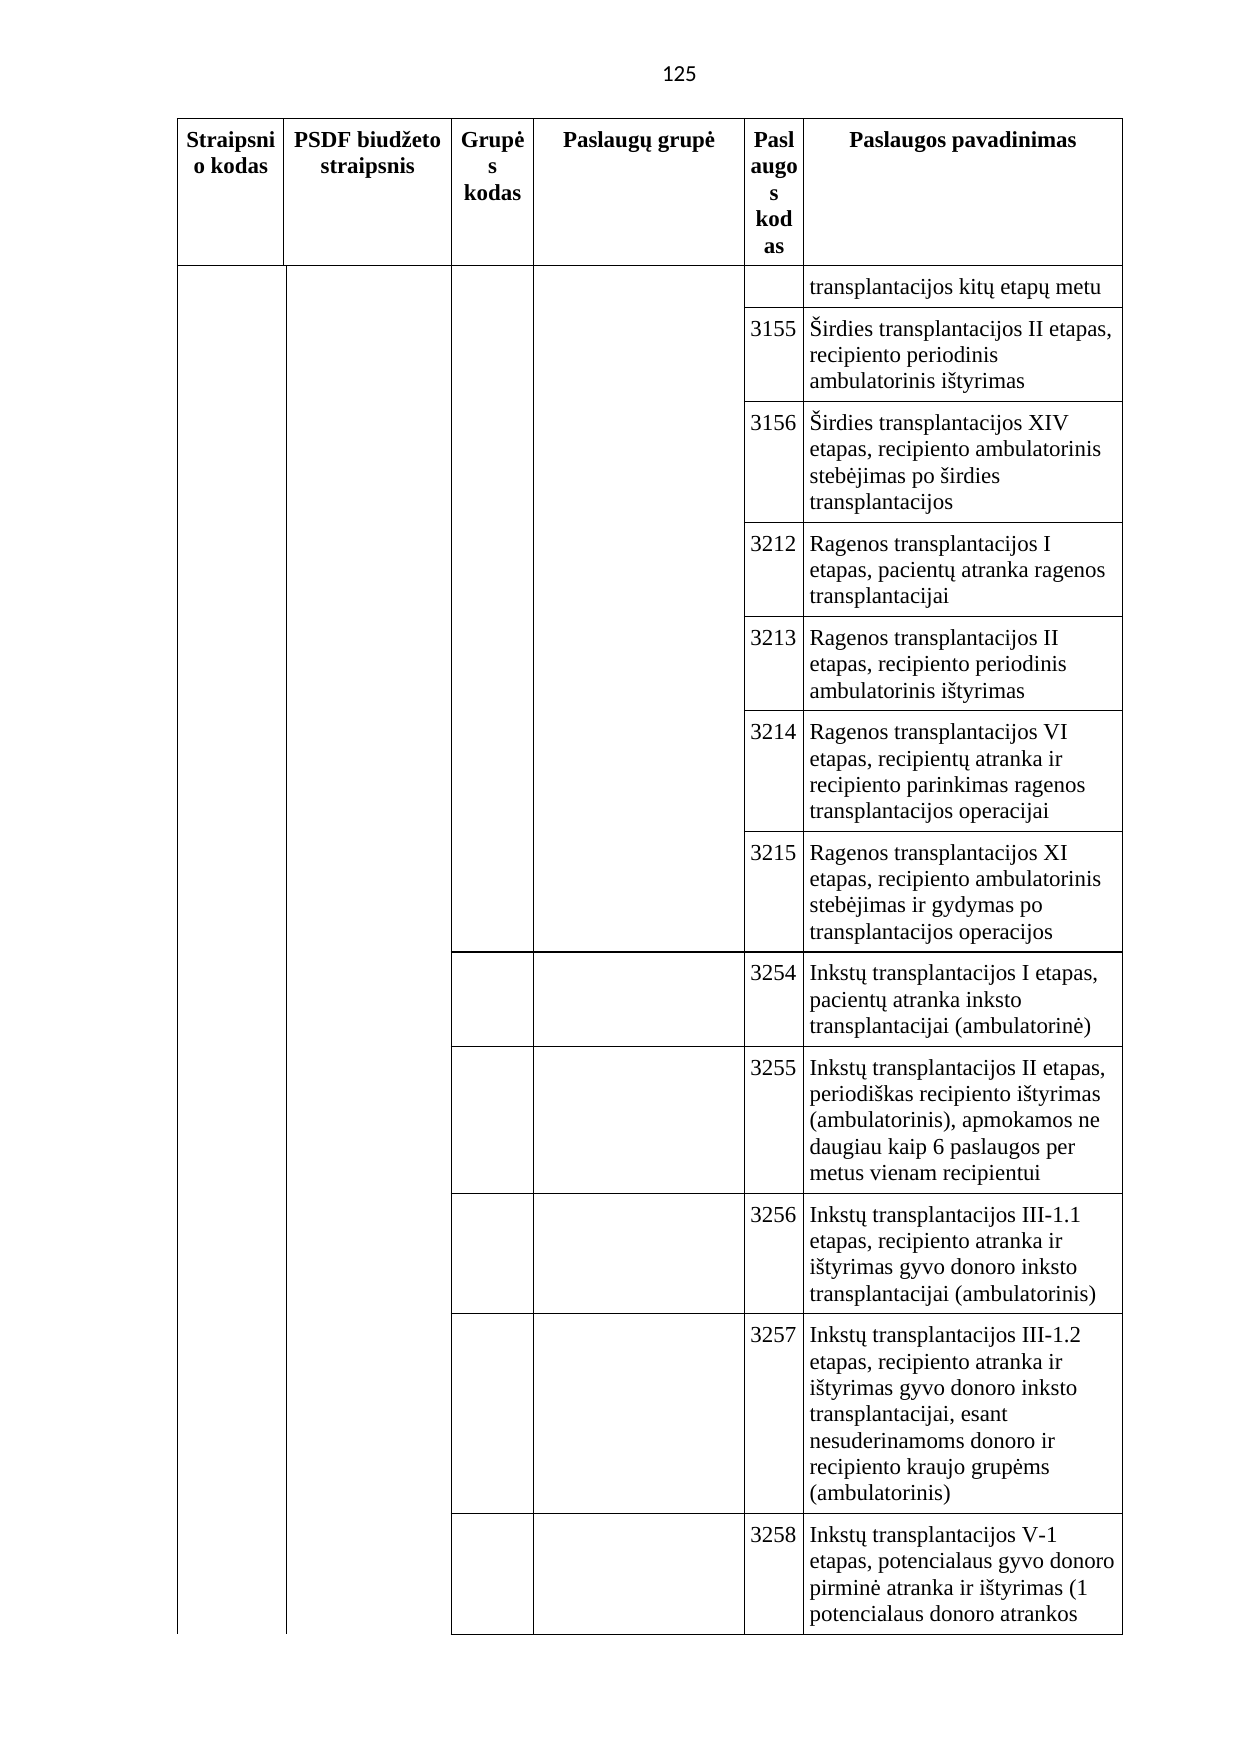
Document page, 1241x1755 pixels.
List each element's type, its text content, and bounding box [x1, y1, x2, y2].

table_cell Inkstų transplantacijos III-1.2 etapas, recipiento atranka ir ištyrimas gyvo donoro inksto transplantacijai, esant nesuderinamoms donoro ir recipiento kraujo grupėms (ambulatorinis) [804, 1314, 1122, 1513]
table_cell [534, 266, 744, 307]
table_cell [287, 522, 451, 616]
table_cell 3257 [745, 1314, 803, 1513]
table_cell [534, 953, 744, 1046]
table_cell [178, 831, 286, 951]
table_cell Ragenos transplantacijos I etapas, pacientų atranka ragenos transplantacijai [804, 523, 1122, 616]
table_cell [287, 831, 451, 951]
table_cell Širdies transplantacijos XIV etapas, recipiento ambulatorinis stebėjimas po širdies transplantacijos [804, 402, 1122, 522]
table_cell [287, 307, 451, 401]
table_header Paslaugų grupė [534, 119, 744, 265]
table_cell [534, 401, 744, 951]
table_cell [452, 1314, 533, 1513]
table_cell [178, 710, 286, 831]
table_cell Inkstų transplantacijos V-1 etapas, potencialaus gyvo donoro pirminė atranka ir ištyrimas (1 potencialaus donoro atrankos [804, 1514, 1122, 1633]
table_cell [178, 616, 286, 710]
table_cell [745, 266, 803, 307]
table_cell [534, 1047, 744, 1193]
table_cell [452, 401, 533, 951]
table_cell 3254 [745, 953, 803, 1046]
table_cell [287, 1193, 451, 1313]
table_cell [287, 710, 451, 831]
table_cell [452, 307, 533, 401]
table_cell Inkstų transplantacijos I etapas, pacientų atranka inksto transplantacijai (ambulatorinė) [804, 953, 1122, 1046]
table_cell [534, 1514, 744, 1633]
table_cell [452, 1194, 533, 1313]
table_cell [178, 401, 286, 522]
table_cell [287, 1046, 451, 1193]
table_cell [452, 953, 533, 1046]
table_cell [178, 1046, 286, 1193]
table_cell transplantacijos kitų etapų metu [804, 266, 1122, 307]
table_header Paslaugos pavadinimas [804, 119, 1122, 265]
table_cell [178, 307, 286, 401]
table_cell [452, 266, 533, 307]
table_cell [178, 1513, 286, 1633]
table_cell Ragenos transplantacijos VI etapas, recipientų atranka ir recipiento parinkimas ragenos transplantacijos operacijai [804, 711, 1122, 831]
table_cell 3255 [745, 1047, 803, 1193]
table_cell [178, 522, 286, 616]
table_cell [287, 401, 451, 522]
table_cell [287, 1513, 451, 1633]
table_cell [534, 1194, 744, 1313]
table_cell [452, 1047, 533, 1193]
table_cell Inkstų transplantacijos III-1.1 etapas, recipiento atranka ir ištyrimas gyvo donoro inksto transplantacijai (ambulatorinis) [804, 1194, 1122, 1313]
table_header Grupės kodas [452, 119, 533, 265]
table_cell 3256 [745, 1194, 803, 1313]
table_cell [534, 307, 744, 401]
table_cell [287, 951, 451, 1046]
table_cell Ragenos transplantacijos XI etapas, recipiento ambulatorinis stebėjimas ir gydymas po transplantacijos operacijos [804, 832, 1122, 951]
table_cell [287, 1313, 451, 1513]
table_header Paslaugos kodas [745, 119, 803, 265]
table_cell 3258 [745, 1514, 803, 1633]
table_cell [178, 266, 286, 307]
table_cell [178, 1193, 286, 1313]
table_cell 3214 [745, 711, 803, 831]
table_header Straipsnio kodas [178, 119, 283, 265]
table_cell [178, 1313, 286, 1513]
table_cell [287, 616, 451, 710]
table_cell [178, 951, 286, 1046]
table_cell 3213 [745, 617, 803, 710]
table_cell 3155 [745, 308, 803, 401]
table_cell 3212 [745, 523, 803, 616]
table_cell 3156 [745, 402, 803, 522]
table_cell Inkstų transplantacijos II etapas, periodiškas recipiento ištyrimas (ambulatorinis), apmokamos ne daugiau kaip 6 paslaugos per metus vienam recipientui [804, 1047, 1122, 1193]
table_cell [452, 1514, 533, 1633]
table_header PSDF biudžeto straipsnis [284, 119, 451, 265]
table_cell Širdies transplantacijos II etapas, recipiento periodinis ambulatorinis ištyrimas [804, 308, 1122, 401]
table_cell 3215 [745, 832, 803, 951]
table_cell Ragenos transplantacijos II etapas, recipiento periodinis ambulatorinis ištyrimas [804, 617, 1122, 710]
table_cell [287, 266, 451, 307]
table_cell [534, 1314, 744, 1513]
